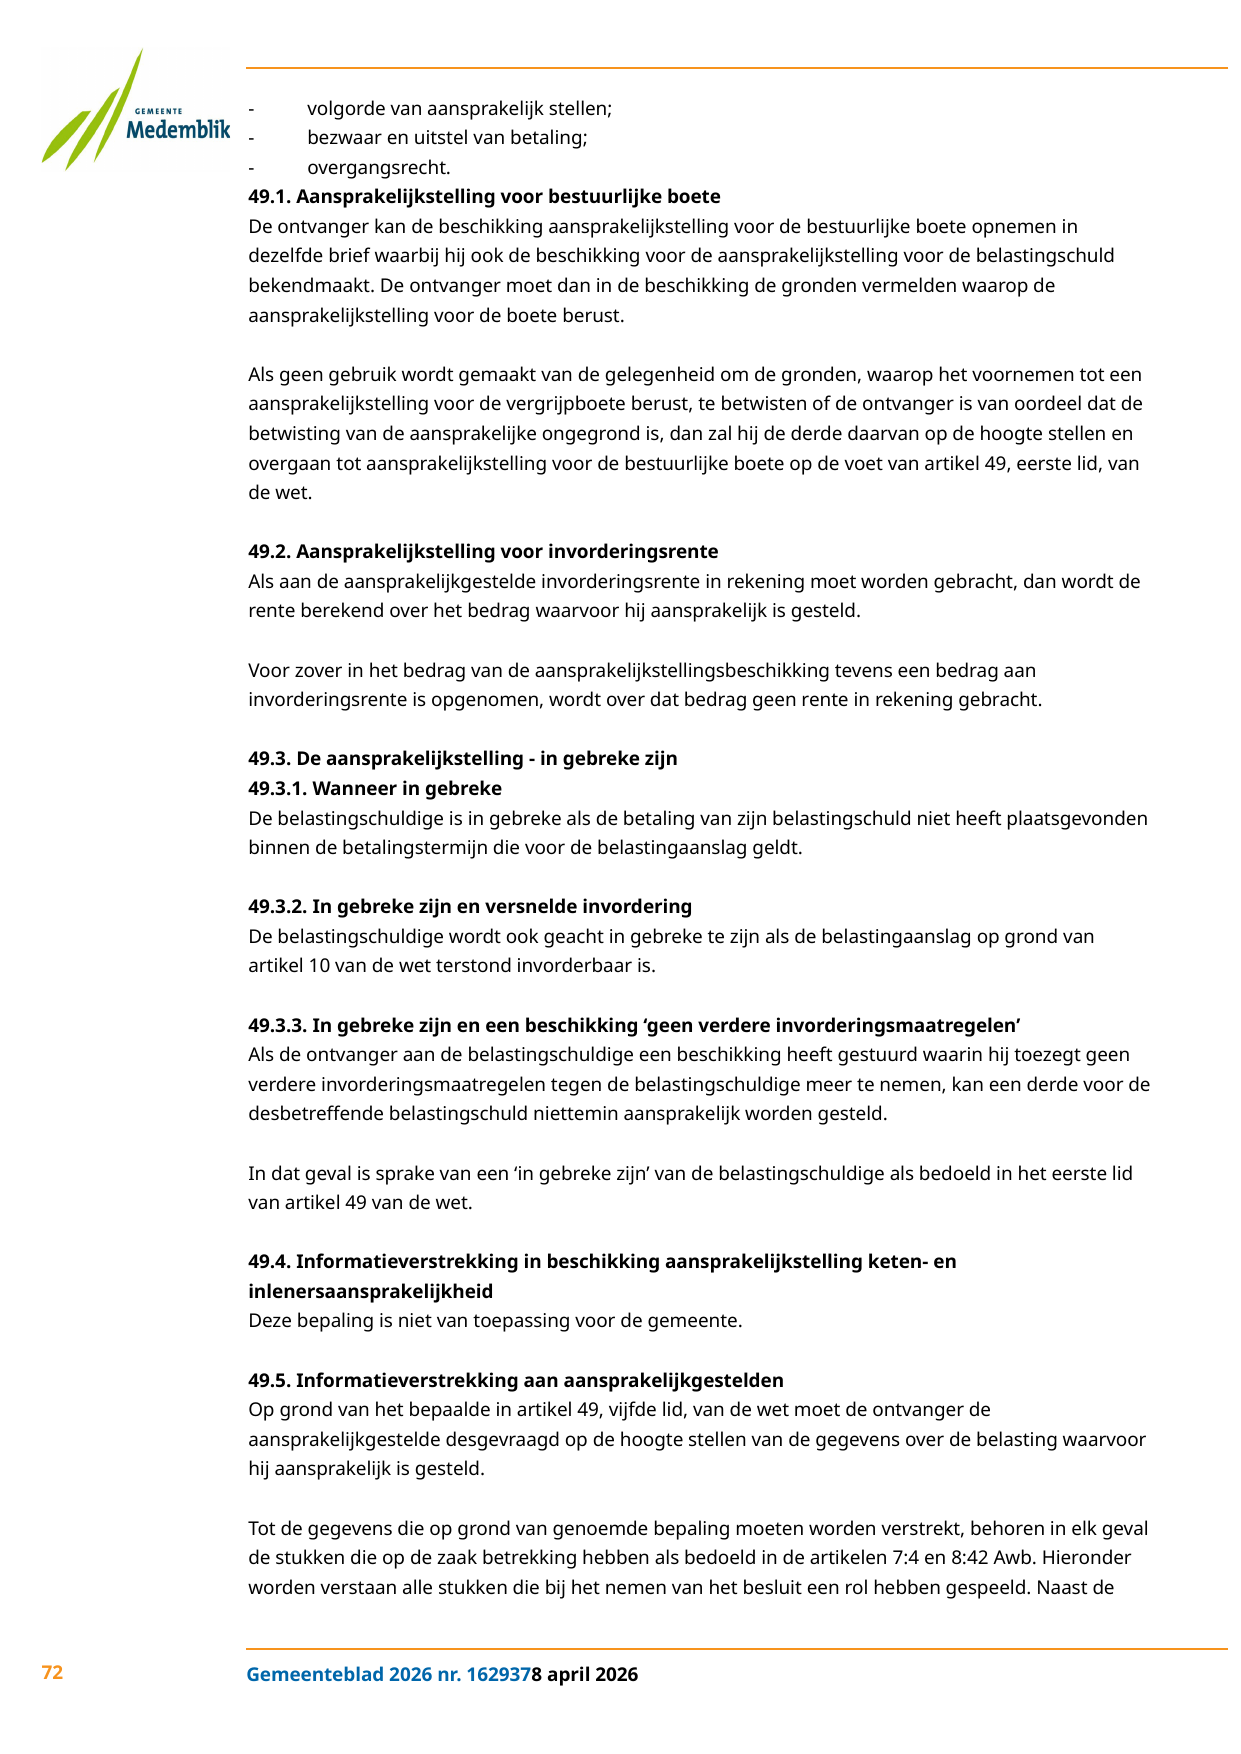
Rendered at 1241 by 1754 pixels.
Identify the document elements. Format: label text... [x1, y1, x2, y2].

text Tot de gegevens die op grond van genoemde bepaling moeten worden verstrekt, behoren in elk geval de stukken die op de zaak betrekking hebben als bedoeld in de artikelen 7:4 en 8:42 Awb. Hieronder worden verstaan alle stukken die bij het nemen van het besluit een rol hebben gespeeld. Naast de [248, 1515, 1152, 1600]
text 49.3. De aansprakelijkstelling - in gebreke zijn [248, 746, 1152, 771]
text 49.3.2. In gebreke zijn en versnelde invordering [248, 893, 1152, 919]
text 49.4. Informatieverstrekking in beschikking aansprakelijkstelling keten- en inlenersaansprakelijkheid [248, 1248, 1152, 1304]
text 49.1. Aansprakelijkstelling voor bestuurlijke boete [248, 183, 1152, 209]
list bezwaar en uitstel van betaling; [248, 124, 1152, 150]
text Voor zover in het bedrag van de aansprakelijkstellingsbeschikking tevens een bedrag aan invorderingsrente is opgenomen, wordt over dat bedrag geen rente in rekening gebracht. [248, 657, 1152, 712]
text Als geen gebruik wordt gemaakt van de gelegenheid om de gronden, waarop het voornemen tot een aansprakelijkstelling voor de vergrijpboete berust, te betwisten of de ontvanger is van oordeel dat de betwisting van de aansprakelijke ongegrond is, dan zal hij de derde daarvan op de hoogte stellen en overgaan tot aansprakelijkstelling voor de bestuurlijke boete op de voet van artikel 49, eerste lid, van de wet. [248, 361, 1152, 505]
text 49.5. Informatieverstrekking aan aansprakelijkgestelden [248, 1367, 1152, 1393]
picture [41, 47, 231, 172]
text 49.3.1. Wanneer in gebreke [248, 775, 1152, 801]
text De ontvanger kan de beschikking aansprakelijkstelling voor de bestuurlijke boete opnemen in dezelfde brief waarbij hij ook de beschikking voor de aansprakelijkstelling voor de belastingschuld bekendmaakt. De ontvanger moet dan in de beschikking de gronden vermelden waarop de aansprakelijkstelling voor de boete berust. [248, 213, 1152, 328]
text 49.3.3. In gebreke zijn en een beschikking ‘geen verdere invorderingsmaatregelen’ [248, 1012, 1152, 1038]
text Deze bepaling is niet van toepassing voor de gemeente. [248, 1308, 1152, 1333]
text In dat geval is sprake van een ‘in gebreke zijn’ van de belastingschuldige als bedoeld in het eerste lid van artikel 49 van de wet. [248, 1160, 1152, 1215]
text De belastingschuldige wordt ook geacht in gebreke te zijn als de belastingaanslag op grond van artikel 10 van de wet terstond invorderbaar is. [248, 923, 1152, 978]
text Als aan de aansprakelijkgestelde invorderingsrente in rekening moet worden gebracht, dan wordt de rente berekend over het bedrag waarvoor hij aansprakelijk is gesteld. [248, 568, 1152, 623]
text Op grond van het bepaalde in artikel 49, vijfde lid, van de wet moet de ontvanger de aansprakelijkgestelde desgevraagd op de hoogte stellen van de gegevens over de belasting waarvoor hij aansprakelijk is gesteld. [248, 1396, 1152, 1481]
text 49.2. Aansprakelijkstelling voor invorderingsrente [248, 538, 1152, 564]
list volgorde van aansprakelijk stellen; [248, 95, 1152, 121]
list overgangsrecht. [248, 154, 1152, 180]
text Als de ontvanger aan de belastingschuldige een beschikking heeft gestuurd waarin hij toezegt geen verdere invorderingsmaatregelen tegen de belastingschuldige meer te nemen, kan een derde voor de desbetreffende belastingschuld niettemin aansprakelijk worden gesteld. [248, 1041, 1152, 1126]
text De belastingschuldige is in gebreke als de betaling van zijn belastingschuld niet heeft plaatsgevonden binnen de betalingstermijn die voor de belastingaanslag geldt. [248, 805, 1152, 860]
